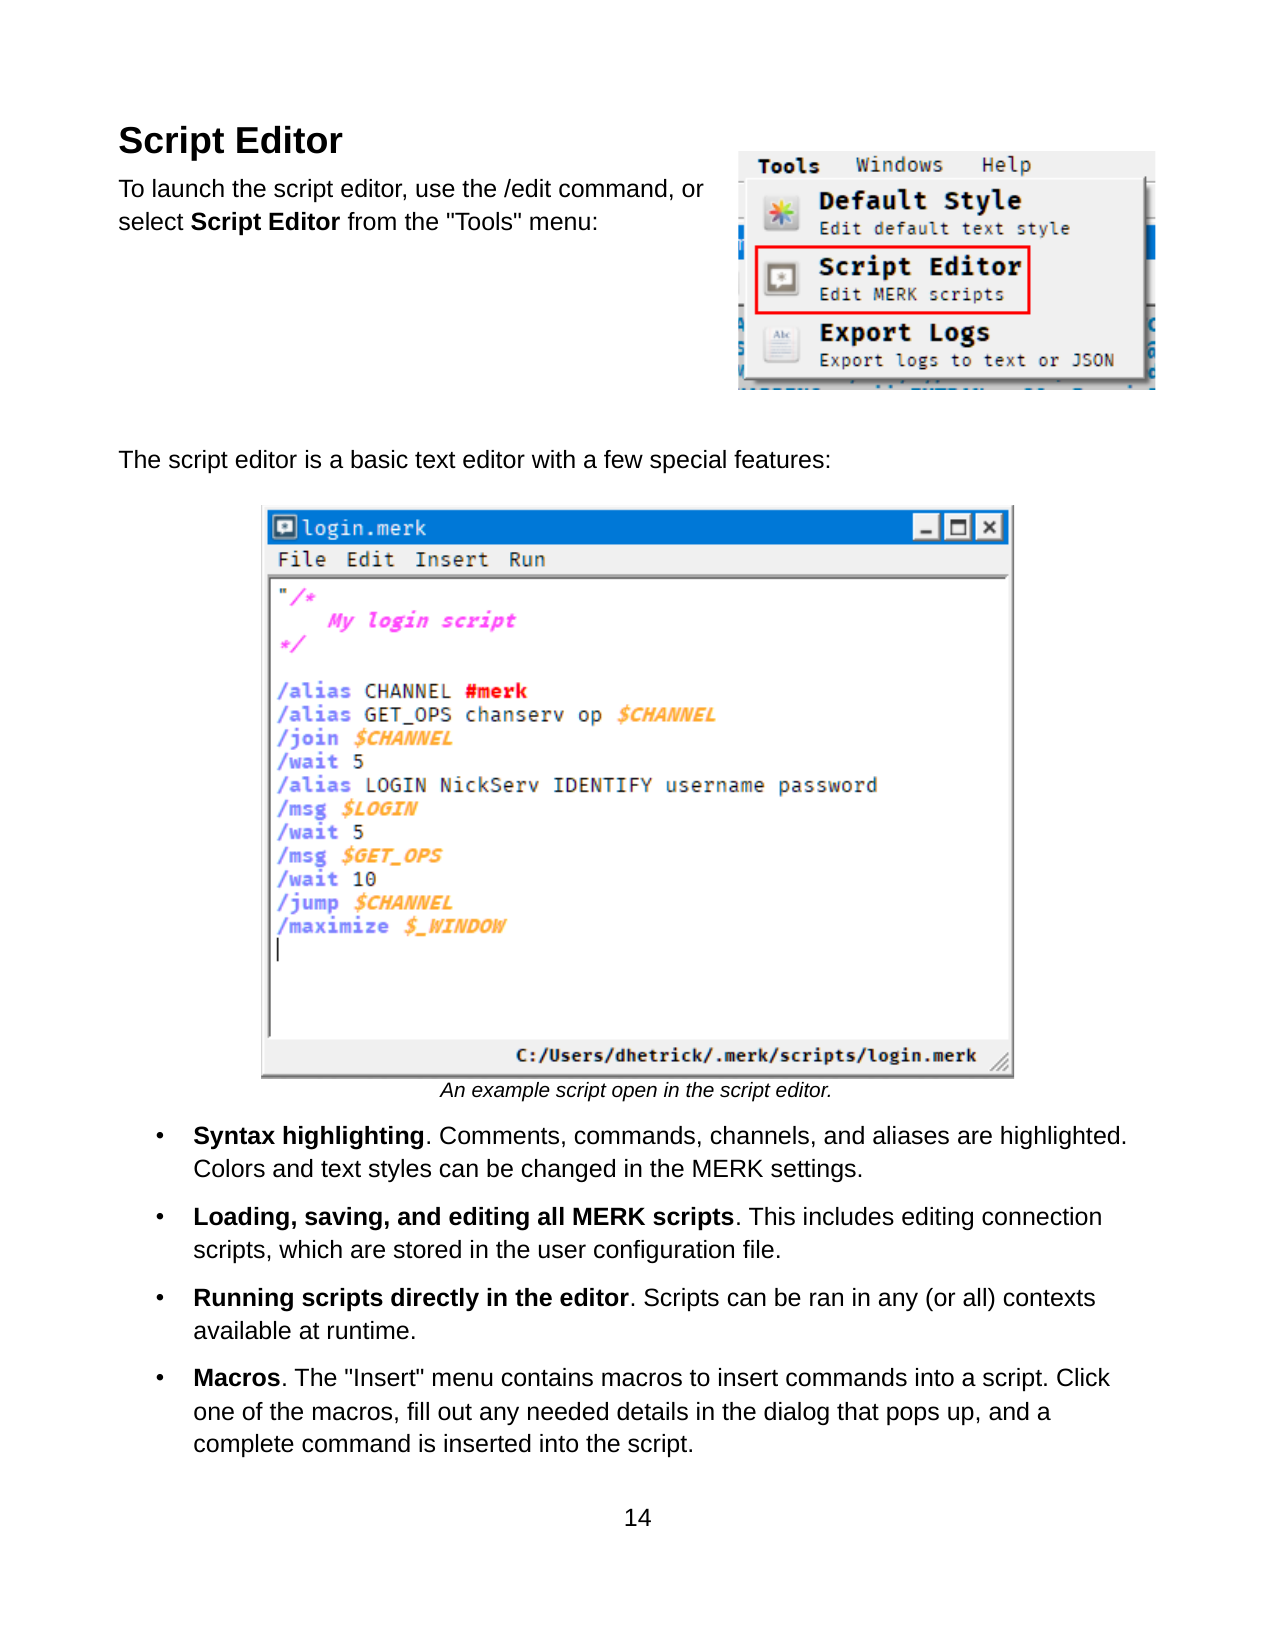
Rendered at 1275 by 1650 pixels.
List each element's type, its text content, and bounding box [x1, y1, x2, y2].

picture [261, 505, 1015, 1079]
text To launch the script editor, use the /edit command, or select Script Editor from the "Tools" menu: [118, 174, 738, 236]
subtitle Script Editor [118, 118, 1157, 161]
list Loading, saving, and editing all MERK scripts. This includes editing connection scripts, which are stored in the user configuration file. [156, 1202, 1157, 1264]
list Running scripts directly in the editor. Scripts can be ran in any (or all) contexts available at runtime. [156, 1283, 1157, 1344]
text An example script open in the script editor. [261, 1079, 1014, 1102]
list Macros. The "Insert" menu contains macros to insert commands into a script. Click one of the macros, fill out any needed details in the dialog that pops up, and a complete command is inserted into the script. [156, 1363, 1157, 1458]
picture [738, 151, 1156, 390]
text The script editor is a basic text editor with a few special features: [118, 445, 1157, 473]
list Syntax highlighting. Comments, commands, channels, and aliases are highlighted. Colors and text styles can be changed in the MERK settings. [156, 1121, 1157, 1183]
